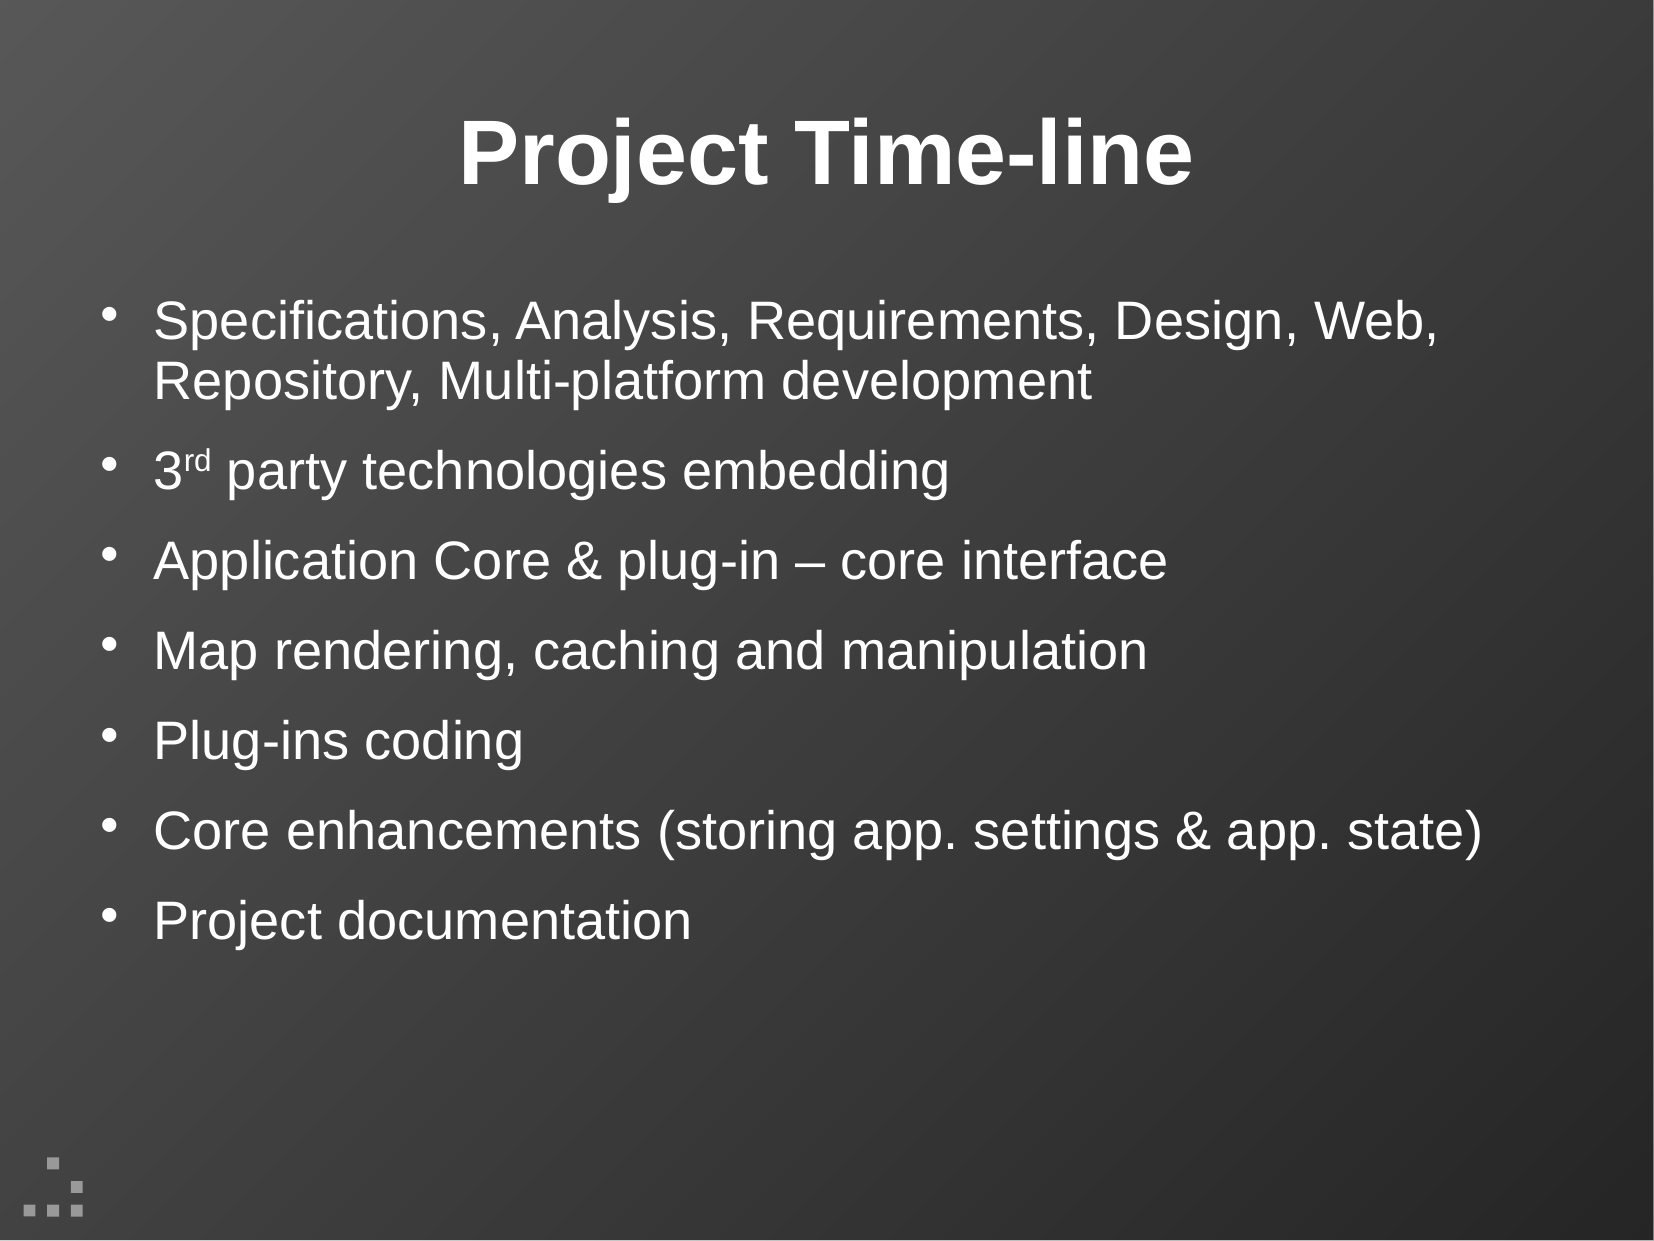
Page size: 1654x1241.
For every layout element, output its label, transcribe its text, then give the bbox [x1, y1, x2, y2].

title Project Time-line [82, 49, 1571, 257]
list Specifications, Analysis, Requirements, Design, Web, Repository, Multi-platform development 3rd party technologies embedding Application Core & plug-in – core interface Map rendering, caching and manipulation Plug-ins coding Core enhancements (storing app. settings & app. state) Project documentation [82, 290, 1538, 1010]
